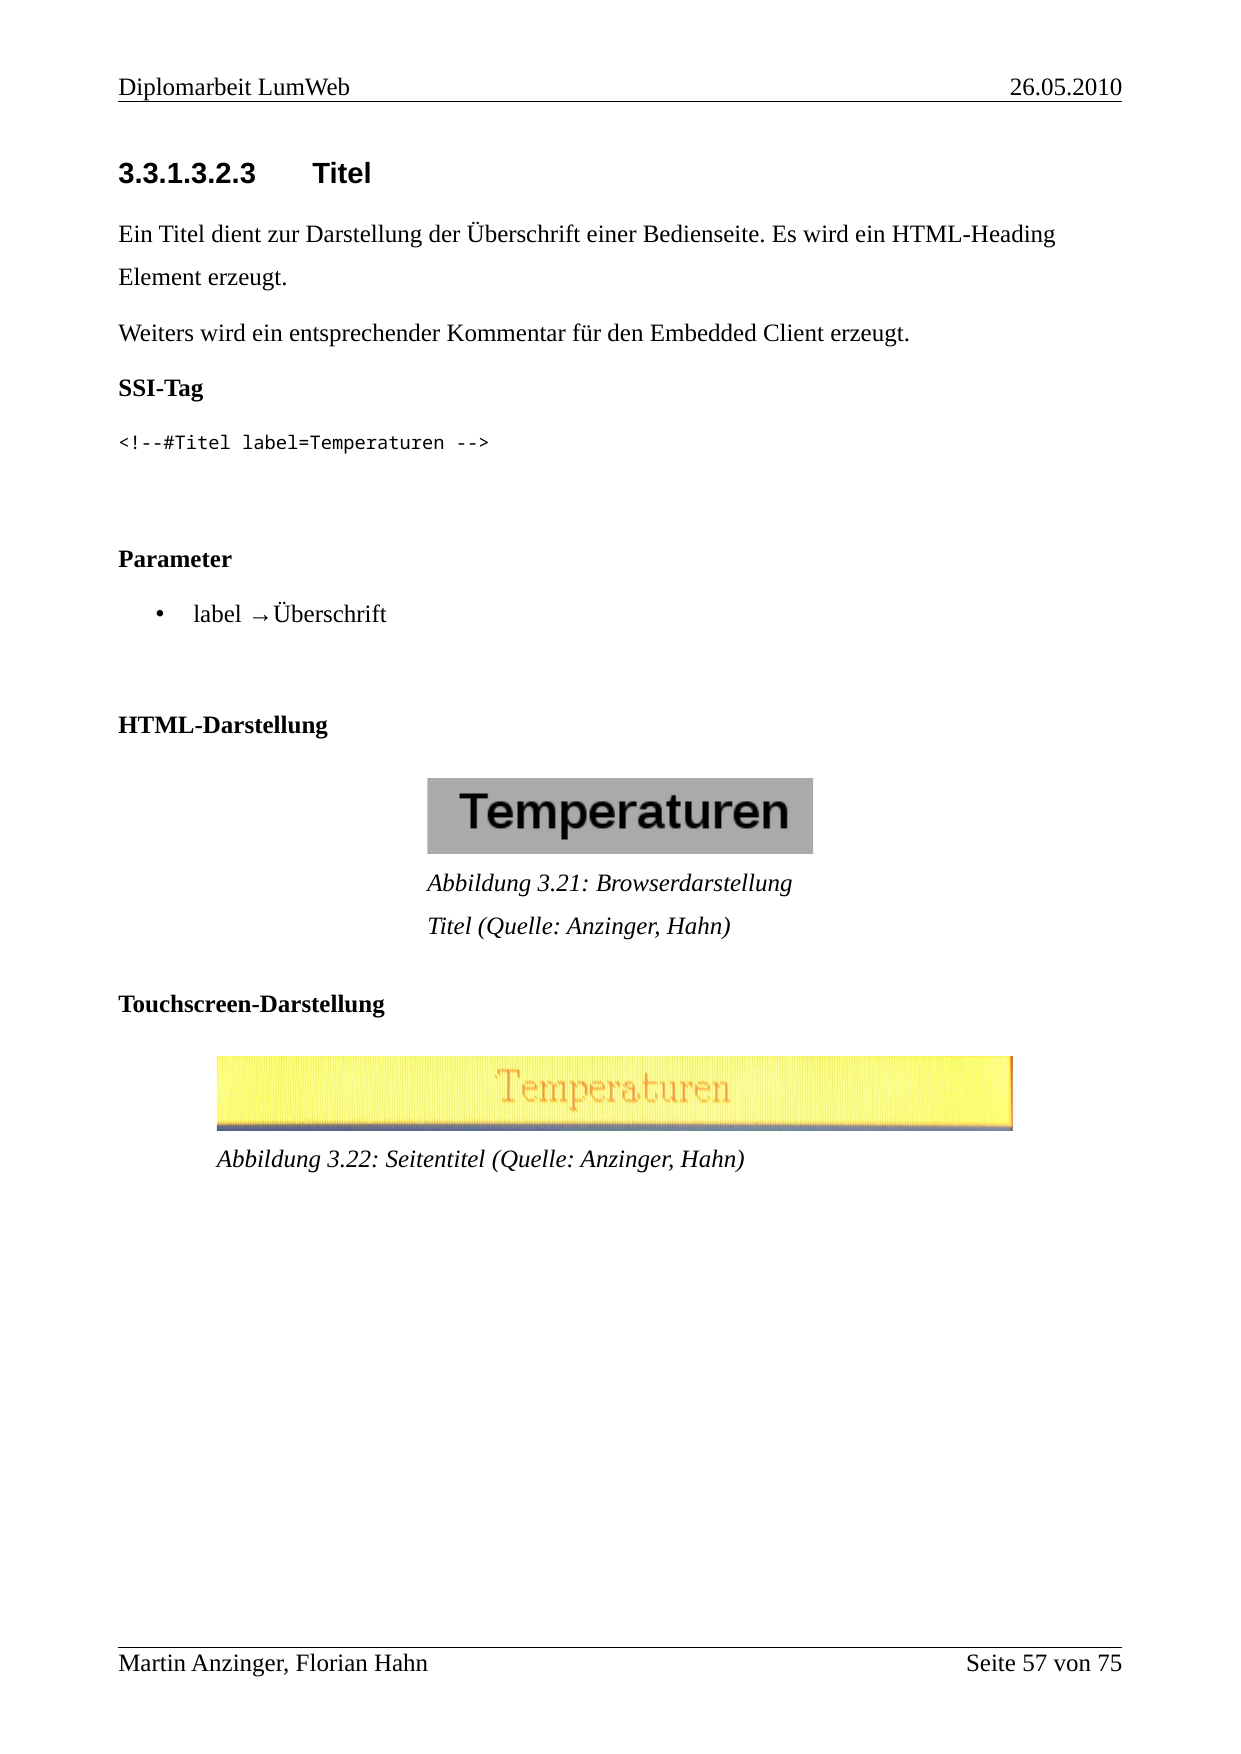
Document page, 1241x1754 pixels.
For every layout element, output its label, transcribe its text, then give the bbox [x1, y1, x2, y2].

text Parameter [118, 544, 1122, 572]
text SSI-Tag [118, 373, 1122, 402]
text Touchscreen-Darstellung [118, 989, 1122, 1017]
subtitle Titel [118, 156, 1122, 190]
picture [427, 778, 814, 854]
list label →Überschrift [156, 599, 1122, 628]
text HTML-Darstellung [118, 711, 1122, 739]
text <!--#Titel label=Temperaturen --> [118, 429, 1122, 454]
text Ein Titel dient zur Darstellung der Überschrift einer Bedienseite. Es wird ein HTML-Heading Element erzeugt. [118, 219, 1122, 291]
text Weiters wird ein entsprechender Kommentar für den Embedded Client erzeugt. [118, 318, 1122, 346]
text Abbildung 3.22: Seitentitel (Quelle: Anzinger, Hahn) [217, 1057, 1023, 1173]
text Abbildung 3.21: Browserdarstellung Titel (Quelle: Anzinger, Hahn) [427, 854, 813, 940]
